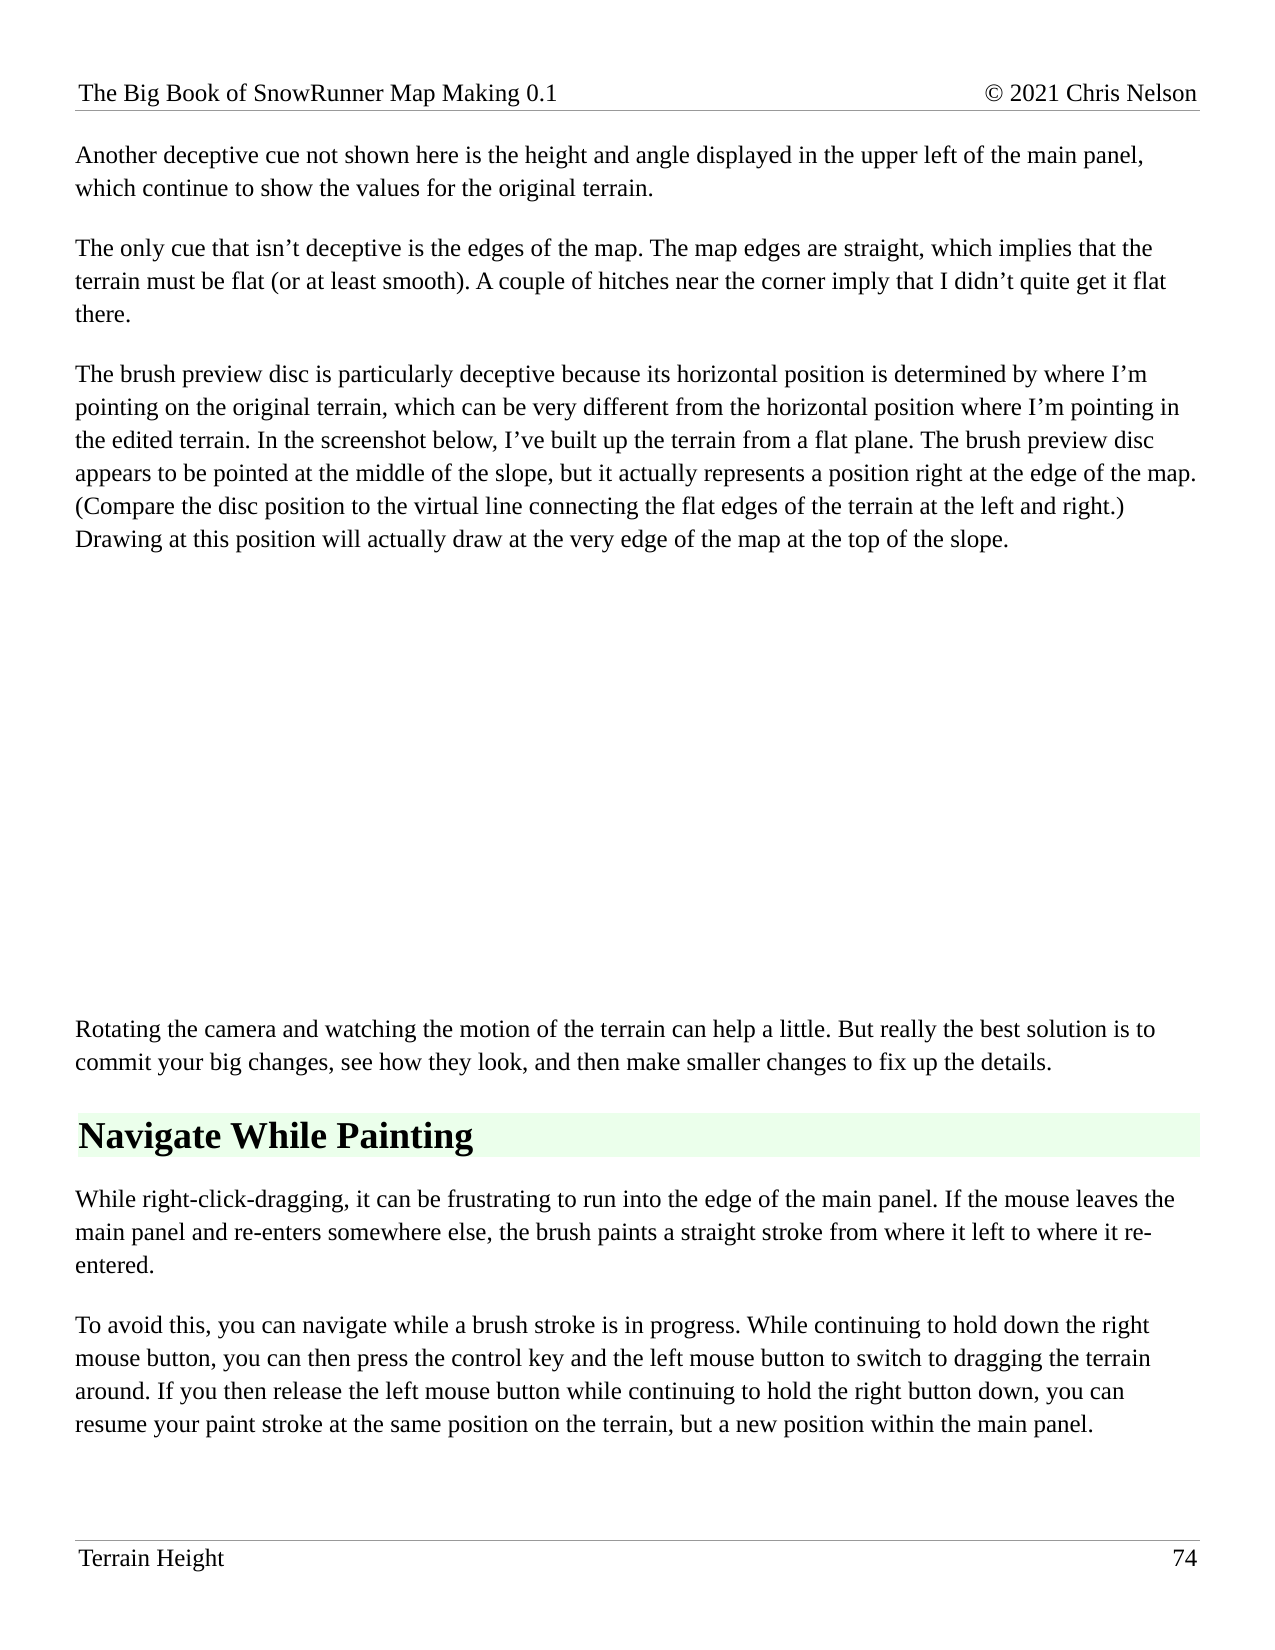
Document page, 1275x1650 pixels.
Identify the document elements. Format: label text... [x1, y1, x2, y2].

text The only cue that isn’t deceptive is the edges of the map. The map edges are straight, which implies that the terrain must be flat (or at least smooth). A couple of hitches near the corner imply that I didn’t quite get it flat there. [75, 233, 1200, 328]
text Another deceptive cue not shown here is the height and angle displayed in the upper left of the main panel, which continue to show the values for the original terrain. [75, 140, 1200, 202]
text The brush preview disc is particularly deceptive because its horizontal position is determined by where I’m pointing on the original terrain, which can be very different from the horizontal position where I’m pointing in the edited terrain. In the screenshot below, I’ve built up the terrain from a flat plane. The brush preview disc appears to be pointed at the middle of the slope, but it actually represents a position right at the edge of the map. (Compare the disc position to the virtual line connecting the flat edges of the terrain at the left and right.) Drawing at this position will actually draw at the very edge of the map at the top of the slope. [75, 359, 1200, 553]
text To avoid this, you can navigate while a brush stroke is in progress. While continuing to hold down the right mouse button, you can then press the control key and the left mouse button to switch to dragging the terrain around. If you then release the left mouse button while continuing to hold the right button down, you can resume your paint stroke at the same position on the terrain, but a new position within the main panel. [75, 1310, 1200, 1438]
subtitle Navigate While Painting [78, 1113, 1200, 1157]
text Rotating the camera and watching the motion of the terrain can help a little. But really the best solution is to commit your big changes, see how they look, and then make smaller changes to fix up the details. [75, 1014, 1200, 1076]
text While right-click-dragging, it can be frustrating to run into the edge of the main panel. If the mouse leaves the main panel and re-enters somewhere else, the brush paints a straight stroke from where it left to where it re-entered. [75, 1184, 1200, 1278]
